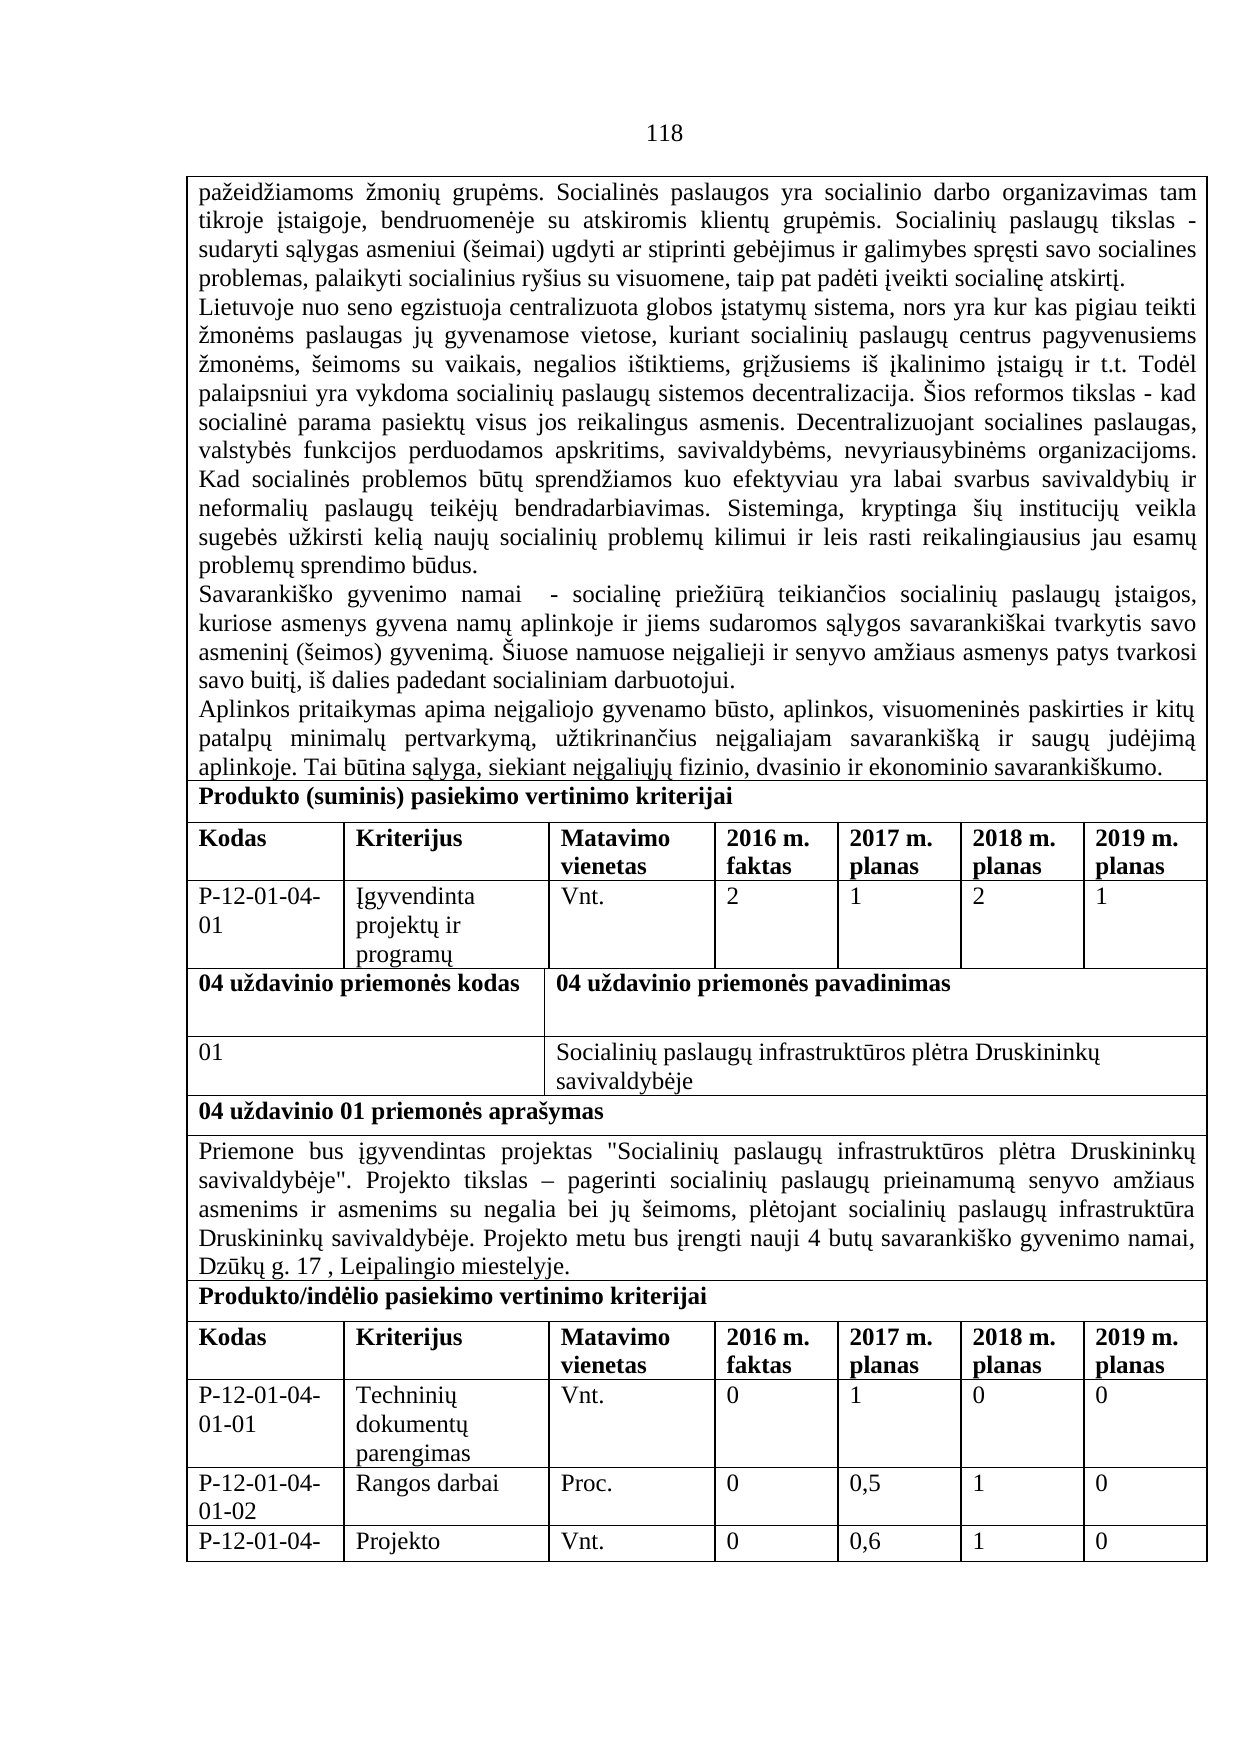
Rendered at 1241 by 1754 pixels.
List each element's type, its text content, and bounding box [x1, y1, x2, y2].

table_cell 0,5 [839, 1468, 960, 1525]
table_cell 04 uždavinio priemonės pavadinimas [545, 969, 1206, 1036]
table_cell 2016 m. faktas [716, 823, 837, 880]
table_cell Proc. [550, 1468, 714, 1525]
table_cell 1 [1085, 881, 1206, 967]
table_cell Socialinių paslaugų infrastruktūros plėtra Druskininkų savivaldybėje [545, 1037, 1206, 1095]
table_cell 2018 m. planas [962, 1322, 1083, 1379]
table_cell 1 [962, 1468, 1083, 1525]
table_cell 1 [839, 881, 960, 967]
table_cell 0 [716, 1526, 837, 1561]
table_cell P-12-01-04- [188, 1526, 343, 1561]
table_cell 0 [962, 1380, 1083, 1467]
table_cell 2019 m. planas [1085, 823, 1206, 880]
table_cell Matavimo vienetas [550, 1322, 714, 1379]
table_cell Priemone bus įgyvendintas projektas "Socialinių paslaugų infrastruktūros plėtra Druskininkų savivaldybėje". Projekto tikslas – pagerinti socialinių paslaugų prieinamumą senyvo amžiaus asmenims ir asmenims su negalia bei jų šeimoms, plėtojant socialinių paslaugų infrastruktūra Druskininkų savivaldybėje. Projekto metu bus įrengti nauji 4 butų savarankiško gyvenimo namai, Dzūkų g. 17 , Leipalingio miestelyje. [188, 1136, 1206, 1280]
table_cell Matavimo vienetas [550, 823, 714, 880]
table_cell P-12-01-04-01-01 [188, 1380, 343, 1467]
table_cell 1 [839, 1380, 960, 1467]
table_cell 2018 m. planas [962, 823, 1083, 880]
table_cell 0 [1085, 1380, 1206, 1467]
table_cell 0 [1085, 1526, 1206, 1561]
table_cell 0 [716, 1468, 837, 1525]
table_cell pažeidžiamoms žmonių grupėms. Socialinės paslaugos yra socialinio darbo organizavimas tam tikroje įstaigoje, bendruomenėje su atskiromis klientų grupėmis. Socialinių paslaugų tikslas - sudaryti sąlygas asmeniui (šeimai) ugdyti ar stiprinti gebėjimus ir galimybes spręsti savo socialines problemas, palaikyti socialinius ryšius su visuomene, taip pat padėti įveikti socialinę atskirtį. Lietuvoje nuo seno egzistuoja centralizuota globos įstatymų sistema, nors yra kur kas pigiau teikti žmonėms paslaugas jų gyvenamose vietose, kuriant socialinių paslaugų centrus pagyvenusiems žmonėms, šeimoms su vaikais, negalios ištiktiems, grįžusiems iš įkalinimo įstaigų ir t.t. Todėl palaipsniui yra vykdoma socialinių paslaugų sistemos decentralizacija. Šios reformos tikslas - kad socialinė parama pasiektų visus jos reikalingus asmenis. Decentralizuojant socialines paslaugas, valstybės funkcijos perduodamos apskritims, savivaldybėms, nevyriausybinėms organizacijoms. Kad socialinės problemos būtų sprendžiamos kuo efektyviau yra labai svarbus savivaldybių ir neformalių paslaugų teikėjų bendradarbiavimas. Sisteminga, kryptinga šių institucijų veikla sugebės užkirsti kelią naujų socialinių problemų kilimui ir leis rasti reikalingiausius jau esamų problemų sprendimo būdus. Savarankiško gyvenimo namai - socialinę priežiūrą teikiančios socialinių paslaugų įstaigos, kuriose asmenys gyvena namų aplinkoje ir jiems sudaromos sąlygos savarankiškai tvarkytis savo asmeninį (šeimos) gyvenimą. Šiuose namuose neįgalieji ir senyvo amžiaus asmenys patys tvarkosi savo buitį, iš dalies padedant socialiniam darbuotojui. Aplinkos pritaikymas apima neįgaliojo gyvenamo būsto, aplinkos, visuomeninės paskirties ir kitų patalpų minimalų pertvarkymą, užtikrinančius neįgaliajam savarankišką ir saugų judėjimą aplinkoje. Tai būtina sąlyga, siekiant neįgaliųjų fizinio, dvasinio ir ekonominio savarankiškumo. [188, 177, 1206, 780]
table_cell 2017 m. planas [839, 1322, 960, 1379]
table_cell Kodas [188, 1322, 343, 1379]
table_cell P-12-01-04-01-02 [188, 1468, 343, 1525]
table_cell Kriterijus [345, 823, 548, 880]
table_cell 0 [716, 1380, 837, 1467]
table_cell Vnt. [550, 881, 714, 967]
table_cell 1 [962, 1526, 1083, 1561]
table_cell 2016 m. faktas [716, 1322, 837, 1379]
table_cell 04 uždavinio 01 priemonės aprašymas [188, 1096, 1206, 1135]
table_cell 2019 m. planas [1085, 1322, 1206, 1379]
table_cell 0 [1085, 1468, 1206, 1525]
table_cell Vnt. [550, 1380, 714, 1467]
table_cell 01 [188, 1037, 544, 1095]
table_cell 0,6 [839, 1526, 960, 1561]
table_cell 2 [962, 881, 1083, 967]
table_cell Rangos darbai [345, 1468, 548, 1525]
table_cell Techninių dokumentų parengimas [345, 1380, 548, 1467]
table_cell Kodas [188, 823, 343, 880]
table_cell 2017 m. planas [839, 823, 960, 880]
table_cell P-12-01-04-01 [188, 881, 343, 967]
table_cell Produkto (suminis) pasiekimo vertinimo kriterijai [188, 781, 1206, 822]
table_cell 2 [716, 881, 837, 967]
table_cell Projekto [345, 1526, 548, 1561]
table_cell Įgyvendinta projektų ir programų [345, 881, 548, 967]
table_cell Kriterijus [345, 1322, 548, 1379]
table_cell 04 uždavinio priemonės kodas [188, 969, 544, 1036]
table_cell Vnt. [550, 1526, 714, 1561]
table_cell Produkto/indėlio pasiekimo vertinimo kriterijai [188, 1281, 1206, 1321]
